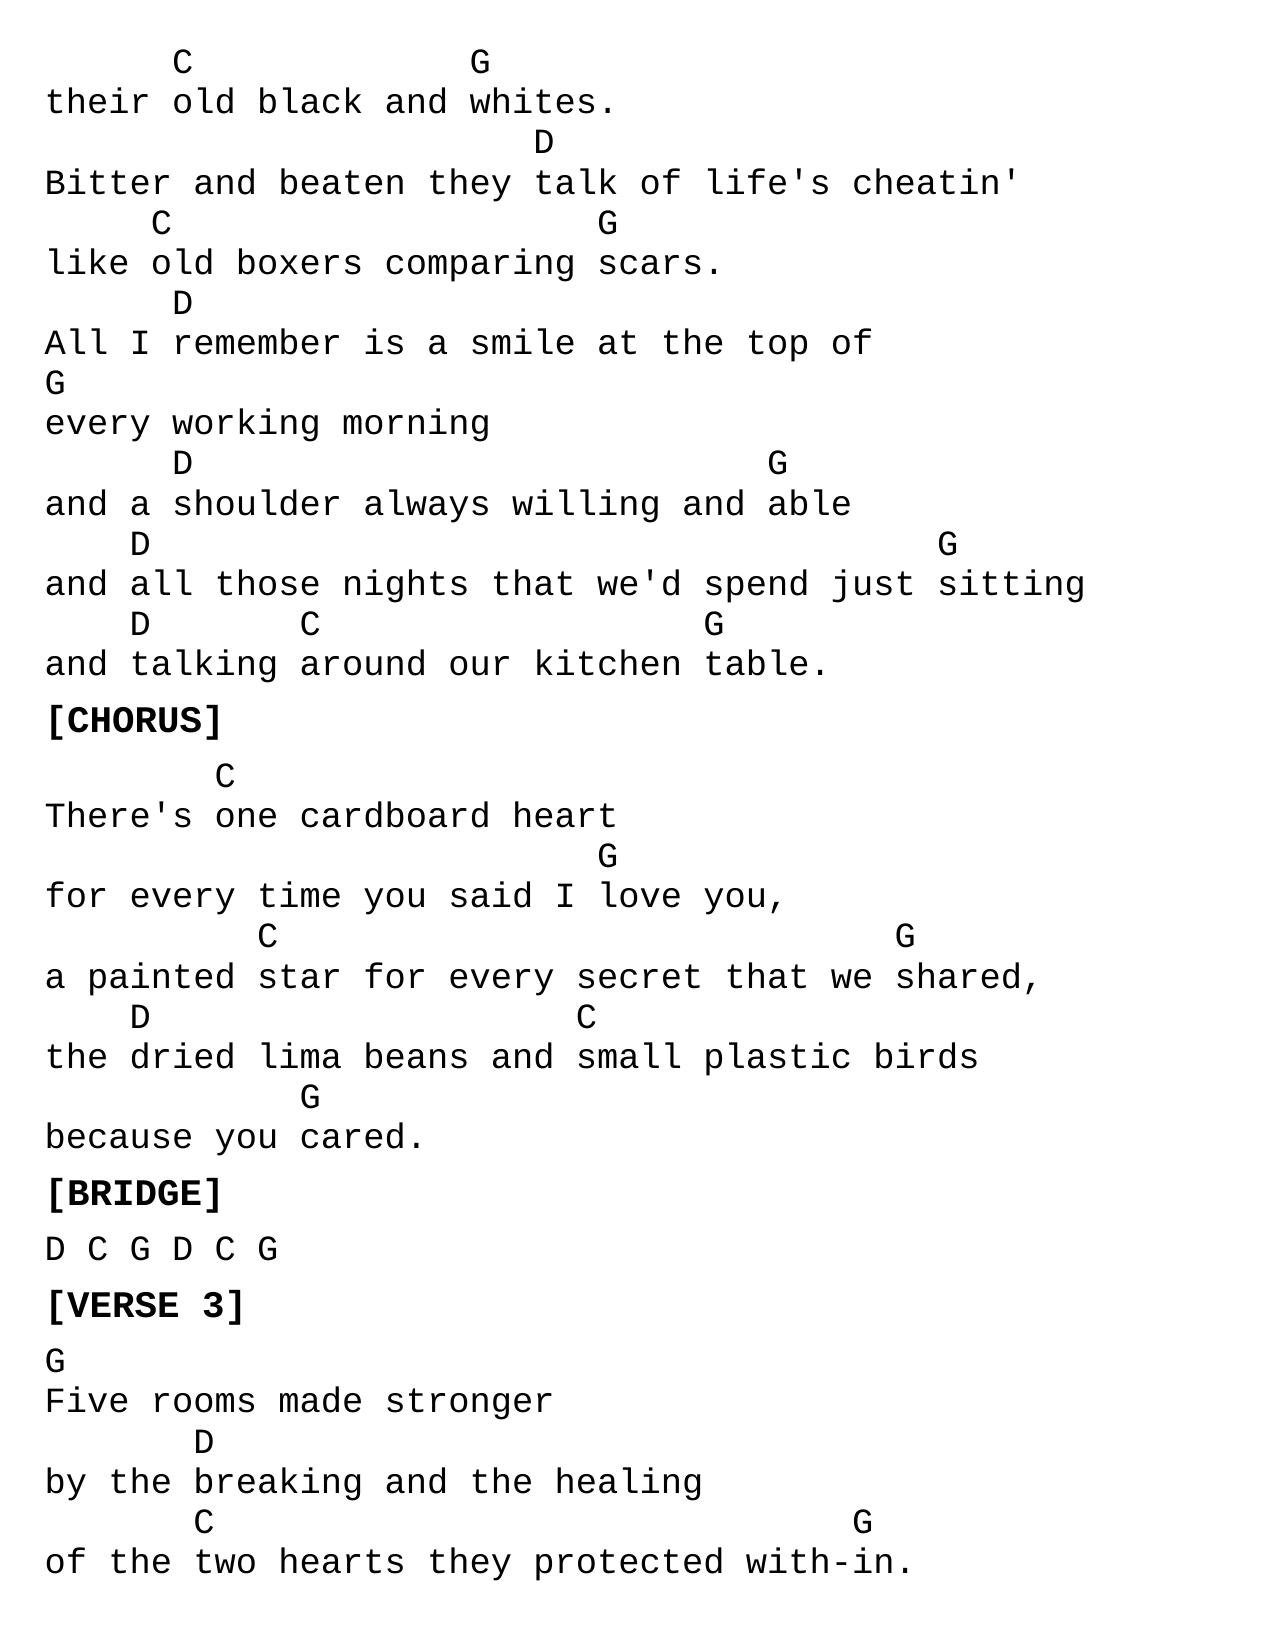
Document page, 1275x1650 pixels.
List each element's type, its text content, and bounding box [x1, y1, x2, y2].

subtitle [VERSE 3] [44, 1286, 1231, 1328]
text by the breaking and the healing [44, 1464, 1231, 1504]
text D [44, 124, 1231, 164]
text a painted star for every secret that we shared, [44, 958, 1231, 999]
text D G [44, 526, 1231, 566]
text C G [44, 1504, 1231, 1544]
text D C G D C G [44, 1231, 1231, 1271]
text because you cared. [44, 1119, 1231, 1159]
text C G [44, 205, 1231, 245]
text and talking around our kitchen table. [44, 646, 1231, 686]
text for every time you said I love you, [44, 878, 1231, 918]
text G [44, 838, 1231, 878]
text C [44, 758, 1231, 798]
subtitle [BRIDGE] [44, 1174, 1231, 1216]
subtitle [CHORUS] [44, 701, 1231, 743]
text D C G [44, 606, 1231, 646]
text Bitter and beaten they talk of life's cheatin' [44, 164, 1231, 205]
text of the two hearts they protected with-in. [44, 1544, 1231, 1584]
text G [44, 1079, 1231, 1119]
text the dried lima beans and small plastic birds [44, 1039, 1231, 1079]
text All I remember is a smile at the top of [44, 325, 1231, 365]
text and all those nights that we'd spend just sitting [44, 566, 1231, 606]
text G [44, 365, 1231, 405]
text C G [44, 44, 1231, 84]
text D [44, 1423, 1231, 1464]
text D C [44, 999, 1231, 1039]
text their old black and whites. [44, 84, 1231, 124]
text D G [44, 445, 1231, 485]
text C G [44, 918, 1231, 958]
text and a shoulder always willing and able [44, 485, 1231, 526]
text like old boxers comparing scars. [44, 245, 1231, 285]
text There's one cardboard heart [44, 798, 1231, 838]
text G [44, 1343, 1231, 1383]
text Five rooms made stronger [44, 1383, 1231, 1423]
text D [44, 285, 1231, 325]
text every working morning [44, 405, 1231, 445]
